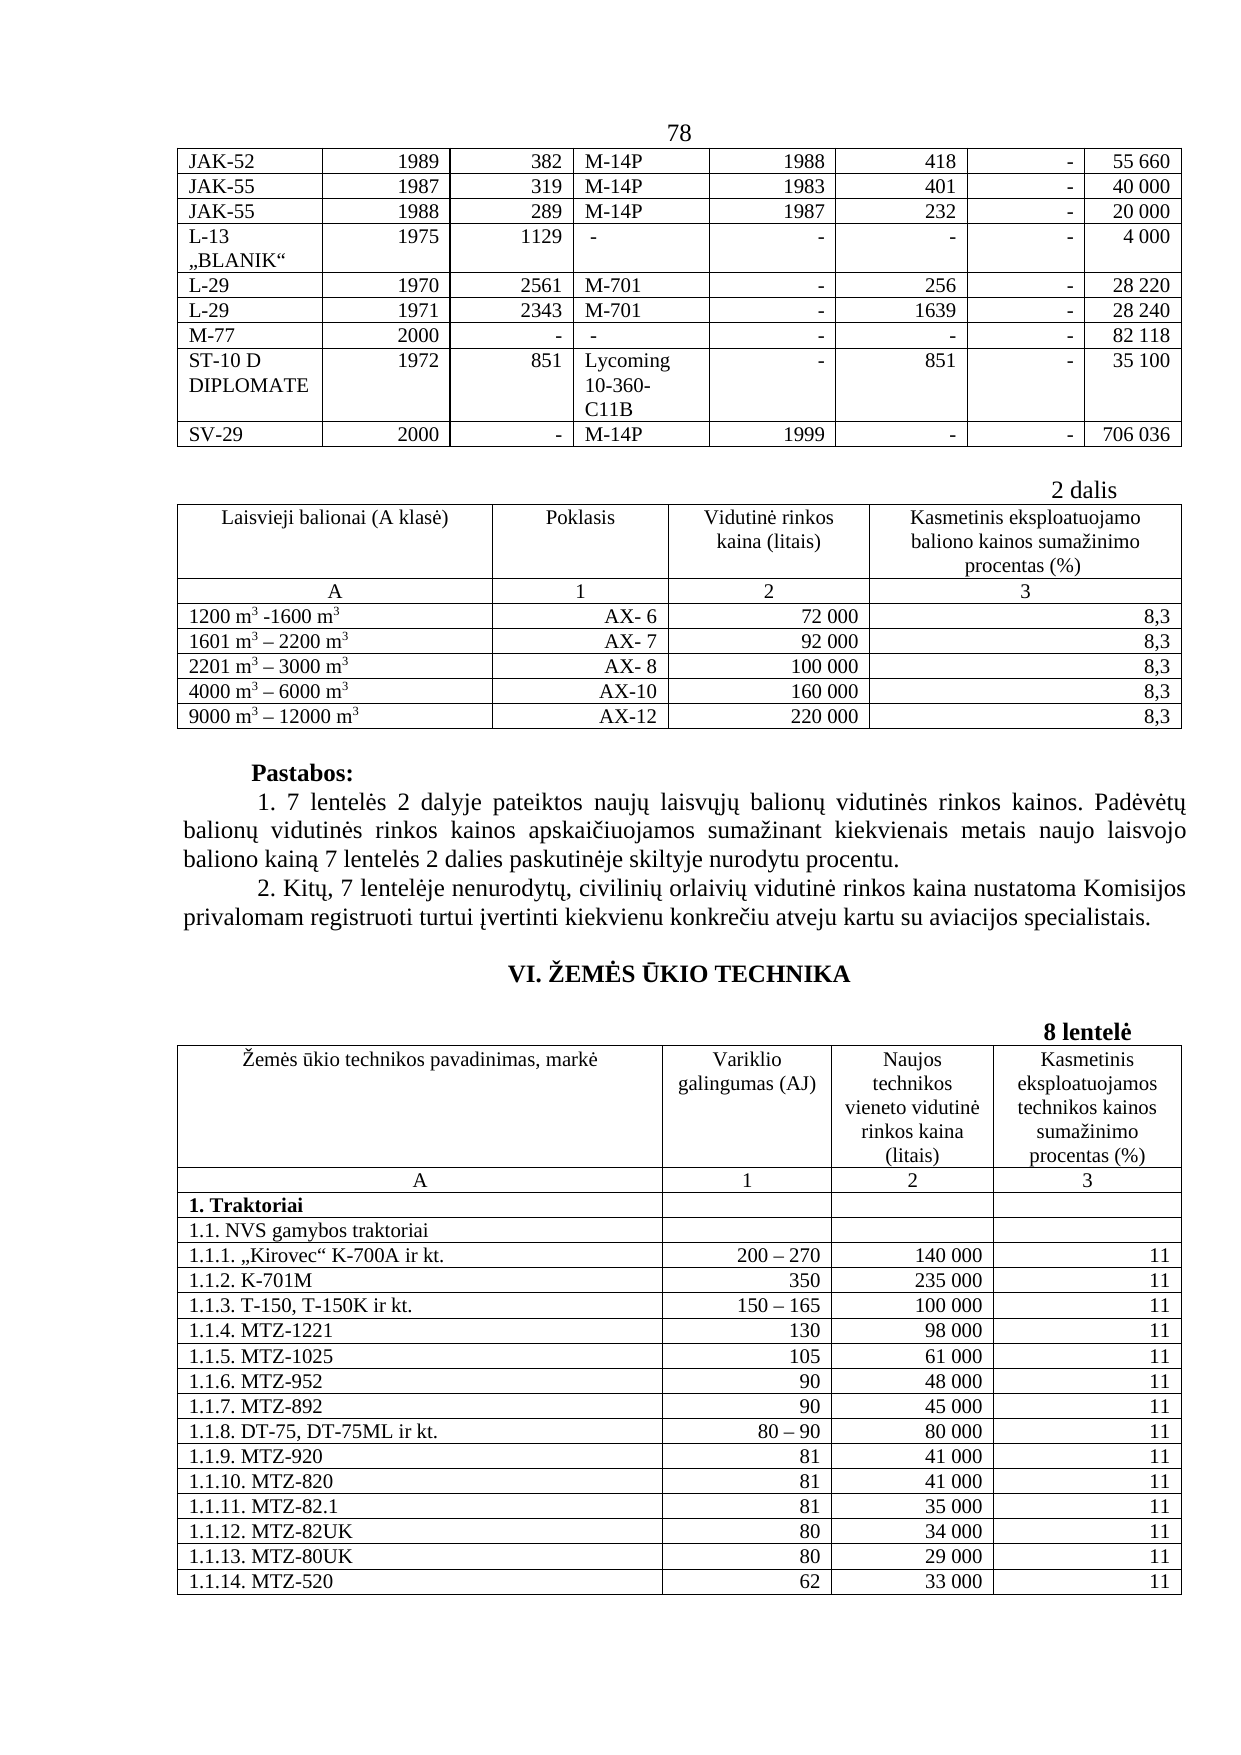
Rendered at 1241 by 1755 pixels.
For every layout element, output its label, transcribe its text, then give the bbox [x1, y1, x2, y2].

table_cell - [968, 199, 1084, 223]
table_cell 1999 [710, 422, 835, 446]
table_cell - [968, 349, 1084, 421]
table_cell 11 [994, 1570, 1181, 1593]
table_cell M-701 [574, 298, 709, 322]
table_cell 1601 m3 – 2200 m3 [178, 629, 492, 653]
table_cell 33 000 [832, 1570, 993, 1593]
table_cell 382 [451, 149, 573, 173]
table_cell AX- 8 [493, 654, 668, 678]
table_cell [994, 1193, 1181, 1217]
table_cell AX- 7 [493, 629, 668, 653]
table_cell ST-10 D DIPLOMATE [178, 349, 322, 421]
table_cell 8,3 [870, 629, 1181, 653]
table_cell 1983 [710, 174, 835, 198]
table_cell 220 000 [669, 704, 869, 728]
table_cell - [710, 298, 835, 322]
table_cell - [968, 224, 1084, 272]
table_cell 100 000 [669, 654, 869, 678]
table_cell 11 [994, 1469, 1181, 1493]
table_cell 1.1.6. MTZ-952 [178, 1369, 662, 1393]
table_cell 11 [994, 1268, 1181, 1292]
table_cell 72 000 [669, 604, 869, 628]
table_cell 1987 [323, 174, 449, 198]
table_cell - [968, 149, 1084, 173]
table_cell 41 000 [832, 1444, 993, 1468]
table_cell 256 [836, 273, 967, 297]
table_cell - [574, 224, 709, 272]
table_cell 35 000 [832, 1494, 993, 1518]
table_cell 11 [994, 1444, 1181, 1468]
table_cell 1.1.11. MTZ-82.1 [178, 1494, 662, 1518]
table_cell 1 [493, 579, 668, 603]
table_cell M-14P [574, 422, 709, 446]
table_cell M-14P [574, 199, 709, 223]
table_cell - [710, 323, 835, 347]
text 2. Kitų, 7 lentelėje nenurodytų, civilinių orlaivių vidutinė rinkos kaina nustatoma Komisijos privalomam registruoti turtui įvertinti kiekvienu konkrečiu atveju kartu su aviacijos specialistais. [183, 873, 1187, 930]
table_cell 1 [663, 1168, 831, 1192]
text Pastabos: [177, 758, 1181, 787]
table_cell 1970 [323, 273, 449, 297]
table_cell 55 660 [1085, 149, 1181, 173]
table_cell 130 [663, 1319, 831, 1342]
table_cell 1.1.13. MTZ-80UK [178, 1544, 662, 1568]
table_cell - [836, 422, 967, 446]
table_cell 401 [836, 174, 967, 198]
table_cell 2 [669, 579, 869, 603]
table_cell 200 – 270 [663, 1243, 831, 1267]
table_cell 851 [836, 349, 967, 421]
table_cell 1200 m3 -1600 m3 [178, 604, 492, 628]
table_cell 232 [836, 199, 967, 223]
table_cell 40 000 [1085, 174, 1181, 198]
table_cell 235 000 [832, 1268, 993, 1292]
table_cell Lycoming 10-360-C11B [574, 349, 709, 421]
table_cell - [451, 422, 573, 446]
table_cell 2000 [323, 323, 449, 347]
table_cell 11 [994, 1394, 1181, 1418]
table_cell 1.1.7. MTZ-892 [178, 1394, 662, 1418]
table_cell 34 000 [832, 1519, 993, 1543]
table_cell AX-10 [493, 679, 668, 703]
table_cell 1129 [451, 224, 573, 272]
table_cell 2561 [451, 273, 573, 297]
text VI. ŽEMĖS ŪKIO TECHNIKA [177, 959, 1181, 988]
table_cell 82 118 [1085, 323, 1181, 347]
table_cell 160 000 [669, 679, 869, 703]
text 1. 7 lentelės 2 dalyje pateiktos naujų laisvųjų balionų vidutinės rinkos kainos. Padėvėtų balionų vidutinės rinkos kainos apskaičiuojamos sumažinant kiekvienais metais naujo laisvojo baliono kainą 7 lentelės 2 dalies paskutinėje skiltyje nurodytu procentu. [183, 787, 1187, 873]
table_cell 35 100 [1085, 349, 1181, 421]
table_header Žemės ūkio technikos pavadinimas, markė [178, 1046, 662, 1167]
text 2 dalis [852, 476, 1181, 504]
table_cell 28 240 [1085, 298, 1181, 322]
table_header Kasmetinis eksploatuojamo baliono kainos sumažinimo procentas (%) [870, 505, 1181, 577]
table_cell 8,3 [870, 704, 1181, 728]
table_cell 11 [994, 1243, 1181, 1267]
table_cell 289 [451, 199, 573, 223]
table_cell A [178, 1168, 662, 1192]
table_cell - [574, 323, 709, 347]
table_cell 140 000 [832, 1243, 993, 1267]
table_cell 2 [832, 1168, 993, 1192]
table_cell 1.1.5. MTZ-1025 [178, 1344, 662, 1368]
table_cell 41 000 [832, 1469, 993, 1493]
table_cell 1987 [710, 199, 835, 223]
table_cell 80 000 [832, 1419, 993, 1443]
table_cell 61 000 [832, 1344, 993, 1368]
table_cell 706 036 [1085, 422, 1181, 446]
table_cell 1.1.10. MTZ-820 [178, 1469, 662, 1493]
table_cell - [968, 273, 1084, 297]
table_header Variklio galingumas (AJ) [663, 1046, 831, 1167]
table_cell A [178, 579, 492, 603]
table_cell 11 [994, 1319, 1181, 1342]
table_cell L-13 „BLANIK“ [178, 224, 322, 272]
table_cell 11 [994, 1419, 1181, 1443]
table_cell 3 [994, 1168, 1181, 1192]
table_cell 81 [663, 1444, 831, 1468]
table_header Laisvieji balionai (A klasė) [178, 505, 492, 577]
table_cell 29 000 [832, 1544, 993, 1568]
table_cell 1639 [836, 298, 967, 322]
table_cell JAK-52 [178, 149, 322, 173]
table_cell 2201 m3 – 3000 m3 [178, 654, 492, 678]
table_cell M-14P [574, 174, 709, 198]
table_cell 4000 m3 – 6000 m3 [178, 679, 492, 703]
table_cell 80 [663, 1519, 831, 1543]
table_cell [832, 1193, 993, 1217]
table_cell 90 [663, 1394, 831, 1418]
table_cell 1.1.14. MTZ-520 [178, 1570, 662, 1593]
table_cell 90 [663, 1369, 831, 1393]
table_cell 1971 [323, 298, 449, 322]
table_cell 1988 [710, 149, 835, 173]
table_cell 1972 [323, 349, 449, 421]
table_cell 2000 [323, 422, 449, 446]
table_cell 1988 [323, 199, 449, 223]
table_cell M-701 [574, 273, 709, 297]
table_cell 20 000 [1085, 199, 1181, 223]
table_cell L-29 [178, 298, 322, 322]
table_cell - [836, 224, 967, 272]
table_cell - [968, 174, 1084, 198]
table_cell - [451, 323, 573, 347]
table_cell 80 [663, 1544, 831, 1568]
table_cell 150 – 165 [663, 1293, 831, 1317]
table_cell 11 [994, 1344, 1181, 1368]
table_cell 11 [994, 1293, 1181, 1317]
table_cell 4 000 [1085, 224, 1181, 272]
table_header Vidutinė rinkos kaina (litais) [669, 505, 869, 577]
table_cell 1975 [323, 224, 449, 272]
table_cell [663, 1193, 831, 1217]
table_cell 1. Traktoriai [178, 1193, 662, 1217]
table_cell 11 [994, 1519, 1181, 1543]
table_cell 98 000 [832, 1319, 993, 1342]
table_cell 319 [451, 174, 573, 198]
table_cell 92 000 [669, 629, 869, 653]
table_cell [663, 1218, 831, 1242]
table_cell 11 [994, 1544, 1181, 1568]
table_cell 11 [994, 1494, 1181, 1518]
table_cell 418 [836, 149, 967, 173]
table_cell 80 – 90 [663, 1419, 831, 1443]
table_cell L-29 [178, 273, 322, 297]
table_cell 8,3 [870, 679, 1181, 703]
table_cell 1.1.2. K-701M [178, 1268, 662, 1292]
table_cell 11 [994, 1369, 1181, 1393]
table_cell 1.1.8. DT-75, DT-75ML ir kt. [178, 1419, 662, 1443]
table_cell 3 [870, 579, 1181, 603]
table_header Naujos technikos vieneto vidutinė rinkos kaina (litais) [832, 1046, 993, 1167]
table_cell - [710, 273, 835, 297]
table_cell 1.1.4. MTZ-1221 [178, 1319, 662, 1342]
table_cell 1.1. NVS gamybos traktoriai [178, 1218, 662, 1242]
table_cell - [710, 224, 835, 272]
table_cell - [968, 323, 1084, 347]
table_header Kasmetinis eksploatuojamos technikos kainos sumažinimo procentas (%) [994, 1046, 1181, 1167]
table_cell 1.1.9. MTZ-920 [178, 1444, 662, 1468]
table_cell - [968, 298, 1084, 322]
table_cell 1.1.12. MTZ-82UK [178, 1519, 662, 1543]
table_cell 81 [663, 1494, 831, 1518]
table_cell 1.1.3. T-150, T-150K ir kt. [178, 1293, 662, 1317]
table_cell 9000 m3 – 12000 m3 [178, 704, 492, 728]
table_cell JAK-55 [178, 199, 322, 223]
table_cell M-77 [178, 323, 322, 347]
table_cell AX-12 [493, 704, 668, 728]
table_cell 48 000 [832, 1369, 993, 1393]
table_cell [832, 1218, 993, 1242]
table_cell JAK-55 [178, 174, 322, 198]
table_cell 2343 [451, 298, 573, 322]
table_cell M-14P [574, 149, 709, 173]
table_cell - [968, 422, 1084, 446]
text 8 lentelė [852, 1017, 1187, 1045]
table_cell - [836, 323, 967, 347]
table_cell 851 [451, 349, 573, 421]
table_cell 28 220 [1085, 273, 1181, 297]
table_cell SV-29 [178, 422, 322, 446]
table_cell 81 [663, 1469, 831, 1493]
table_header Poklasis [493, 505, 668, 577]
table_cell 105 [663, 1344, 831, 1368]
table_cell 350 [663, 1268, 831, 1292]
table_cell 1.1.1. „Kirovec“ K-700A ir kt. [178, 1243, 662, 1267]
table_cell 8,3 [870, 604, 1181, 628]
table_cell 45 000 [832, 1394, 993, 1418]
table_cell - [710, 349, 835, 421]
table_cell 62 [663, 1570, 831, 1593]
table_cell 1989 [323, 149, 449, 173]
table_cell AX- 6 [493, 604, 668, 628]
table_cell [994, 1218, 1181, 1242]
table_cell 8,3 [870, 654, 1181, 678]
table_cell 100 000 [832, 1293, 993, 1317]
